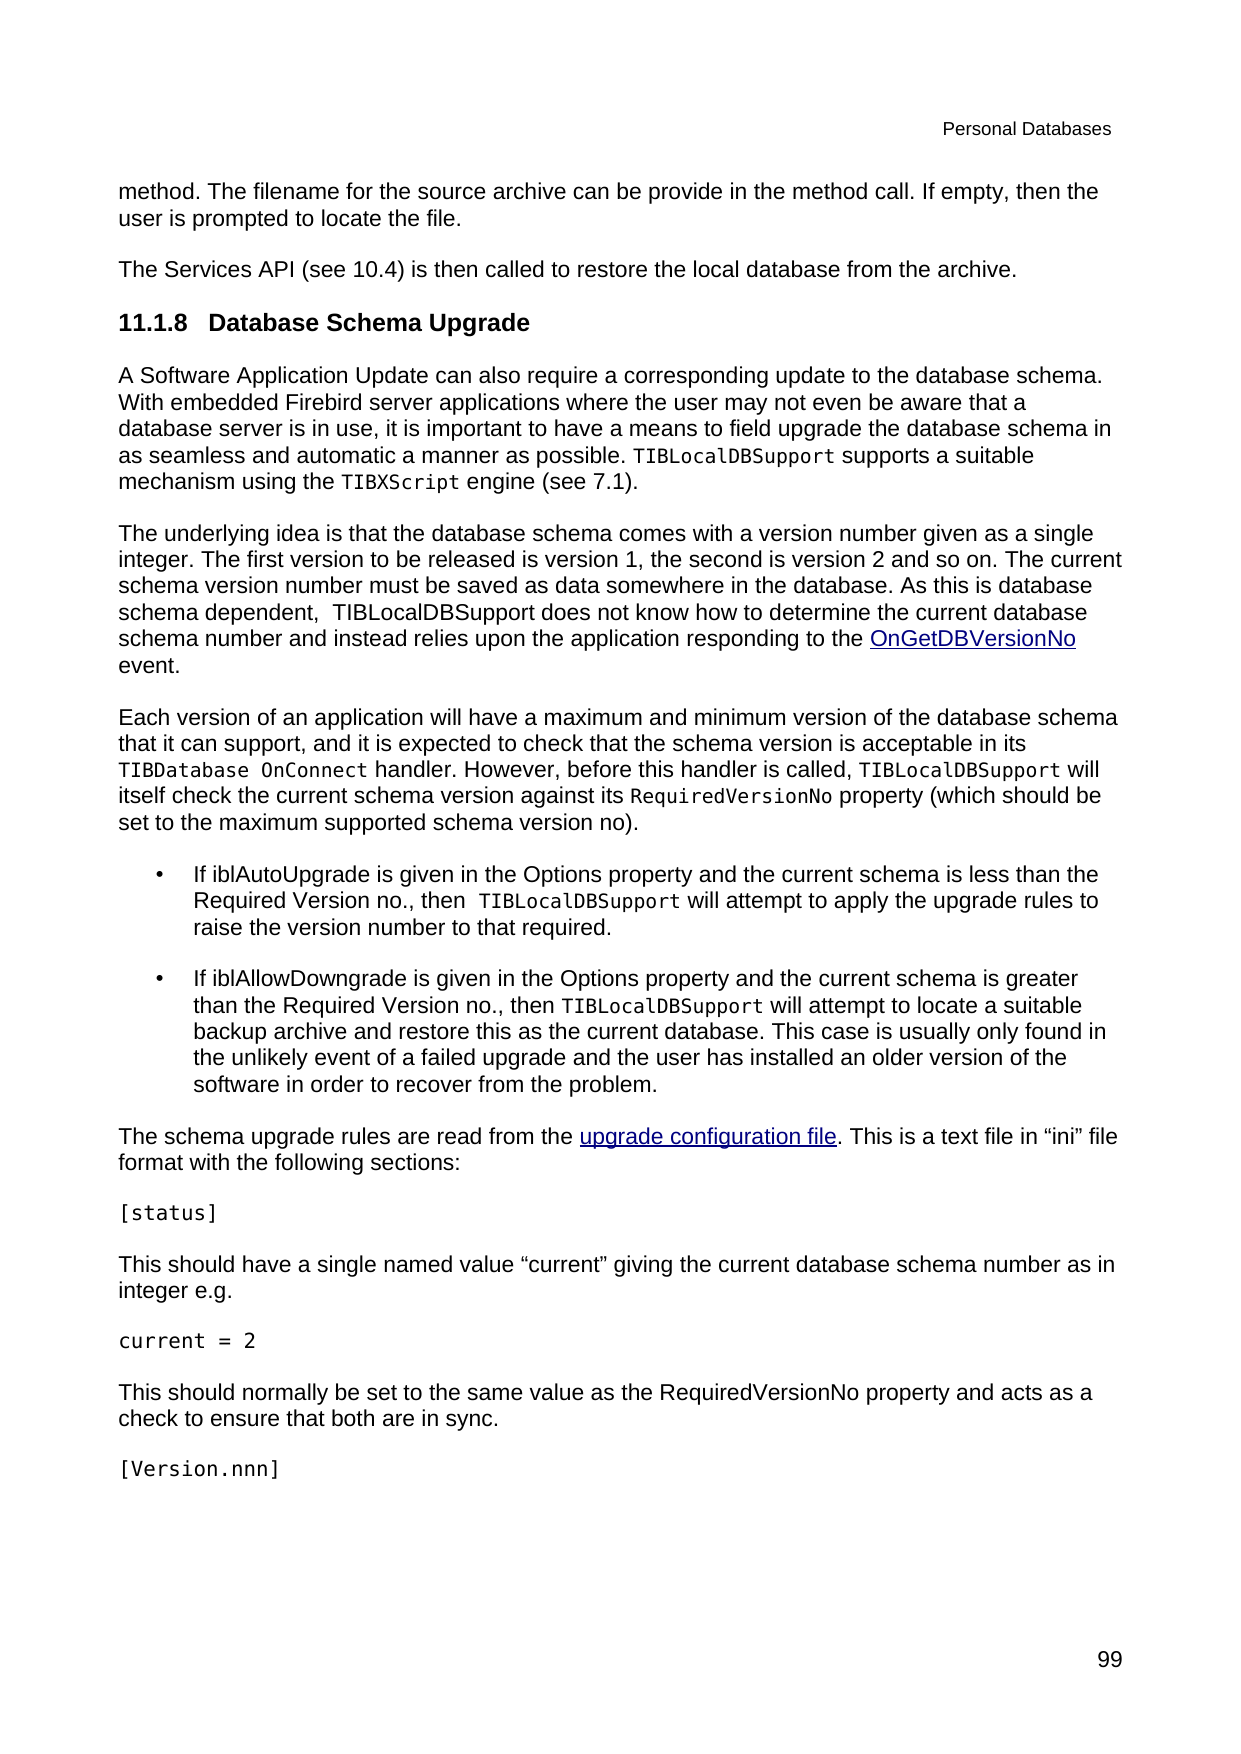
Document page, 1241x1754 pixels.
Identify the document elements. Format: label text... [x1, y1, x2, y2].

list If iblAutoUpgrade is given in the Options property and the current schema is less than the Required Version no., then TIBLocalDBSupport will attempt to apply the upgrade rules to raise the version number to that required. [156, 861, 1122, 940]
list If iblAllowDowngrade is given in the Options property and the current schema is greater than the Required Version no., then TIBLocalDBSupport will attempt to locate a suitable backup archive and restore this as the current database. This case is usually only found in the unlikely event of a failed upgrade and the user has installed an older version of the software in order to recover from the problem. [156, 965, 1122, 1097]
text This should normally be set to the same value as the RequiredVersionNo property and acts as a check to ensure that both are in sync. [118, 1379, 1122, 1431]
text The schema upgrade rules are read from the upgrade configuration file. This is a text file in “ini” file format with the following sections: [118, 1123, 1122, 1175]
text The underlying idea is that the database schema comes with a version number given as a single integer. The first version to be released is version 1, the second is version 2 and so on. The current schema version number must be saved as data somewhere in the database. As this is database schema dependent, TIBLocalDBSupport does not know how to determine the current database schema number and instead relies upon the application responding to the OnGetDBVersionNo event. [118, 520, 1122, 678]
text current = 2 [118, 1329, 1122, 1353]
subtitle Database Schema Upgrade [118, 308, 1122, 337]
text The Services API (see 10.4) is then called to restore the local database from the archive. [118, 256, 1122, 283]
text [Version.nnn] [118, 1457, 1122, 1481]
text [status] [118, 1201, 1122, 1225]
text Each version of an application will have a maximum and minimum version of the database schema that it can support, and it is expected to check that the schema version is acceptable in its TIBDatabase OnConnect handler. However, before this handler is called, TIBLocalDBSupport will itself check the current schema version against its RequiredVersionNo property (which should be set to the maximum supported schema version no). [118, 703, 1122, 835]
text This should have a single named value “current” giving the current database schema number as in integer e.g. [118, 1251, 1122, 1303]
text method. The filename for the source archive can be provide in the method call. If empty, then the user is prompted to locate the file. [118, 178, 1122, 231]
text A Software Application Update can also require a corresponding update to the database schema. With embedded Firebird server applications where the user may not even be aware that a database server is in use, it is important to have a means to field upgrade the database schema in as seamless and automatic a manner as possible. TIBLocalDBSupport supports a suitable mechanism using the TIBXScript engine (see 7.1). [118, 362, 1122, 494]
